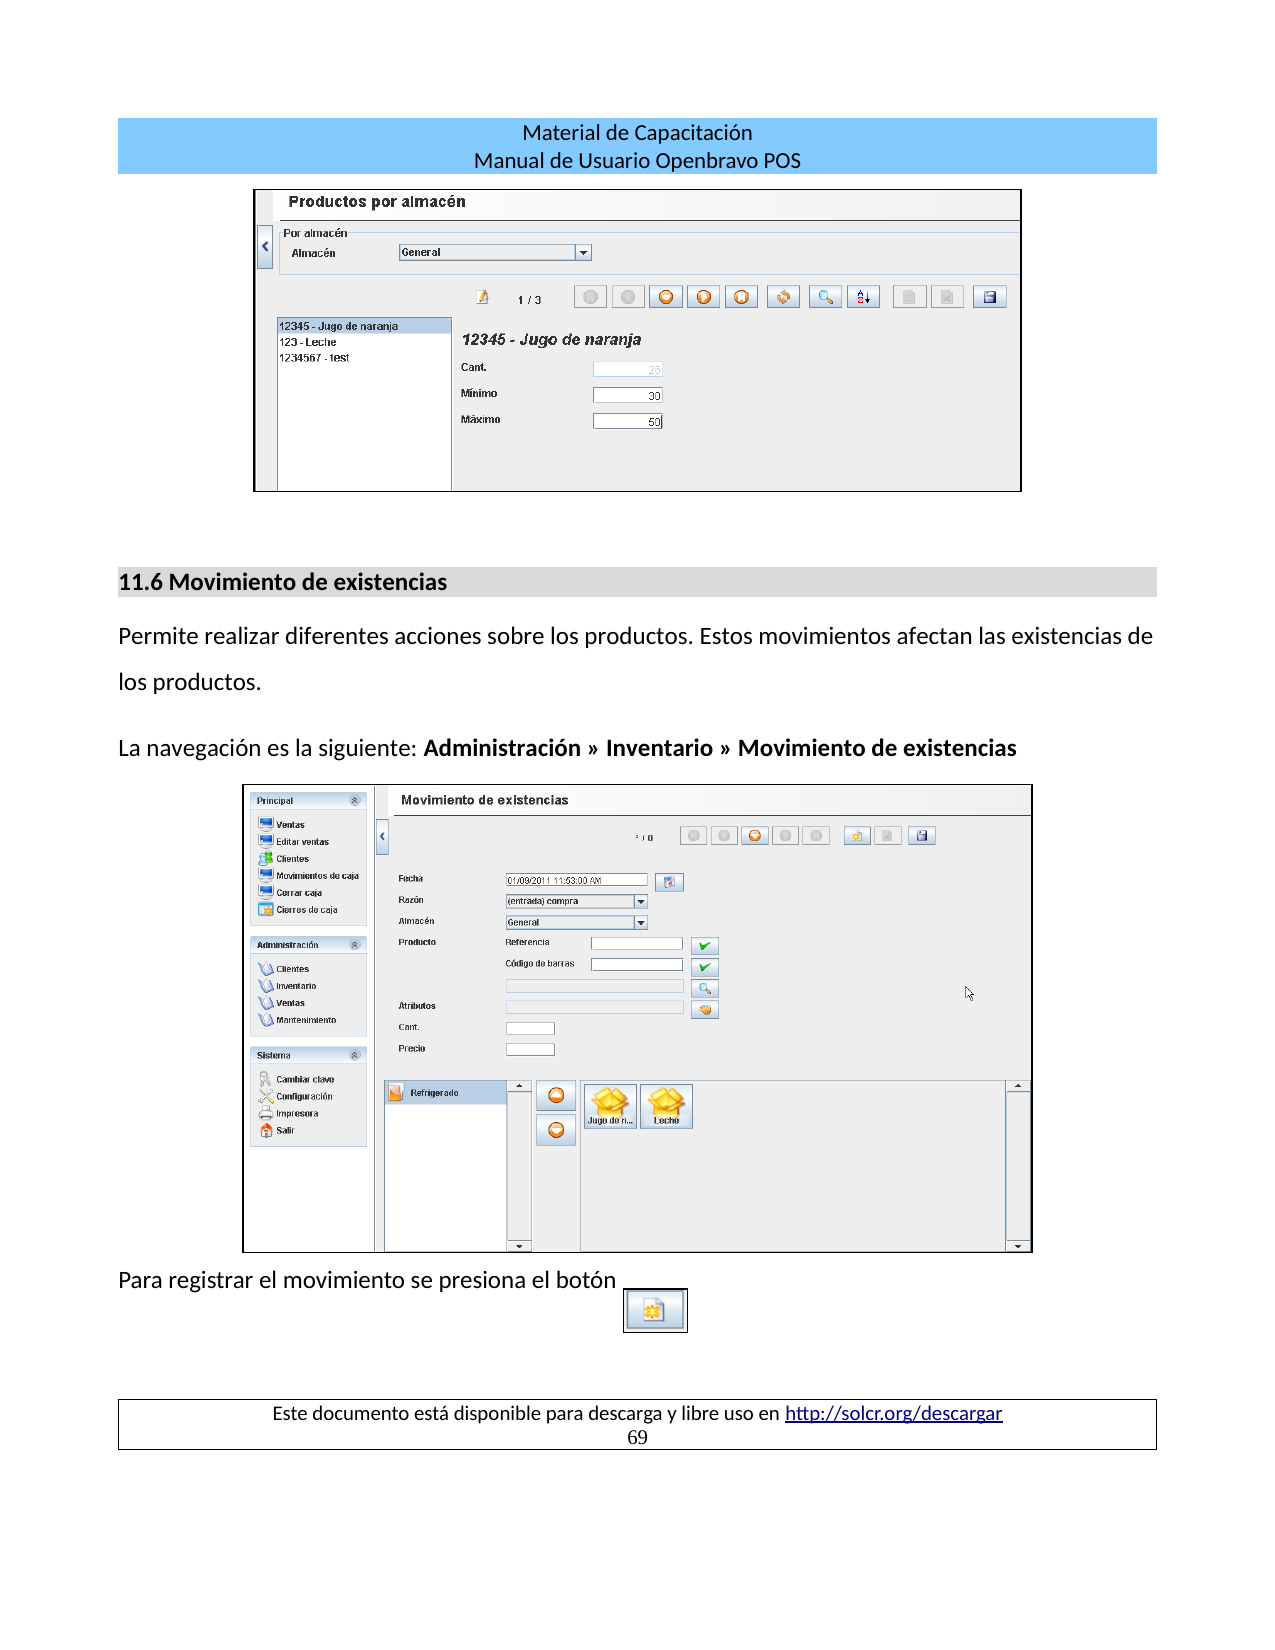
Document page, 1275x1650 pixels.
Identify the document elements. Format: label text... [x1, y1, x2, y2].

text La navegación es la siguiente: Administración » Inventario » Movimiento de existencias [118, 732, 1157, 763]
text Para registrar el movimiento se presiona el botón [118, 1264, 1157, 1333]
text Permite realizar diferentes acciones sobre los productos. Estos movimientos afectan las existencias de los productos. [118, 620, 1157, 696]
subtitle 11.6 Movimiento de existencias [118, 567, 1157, 597]
